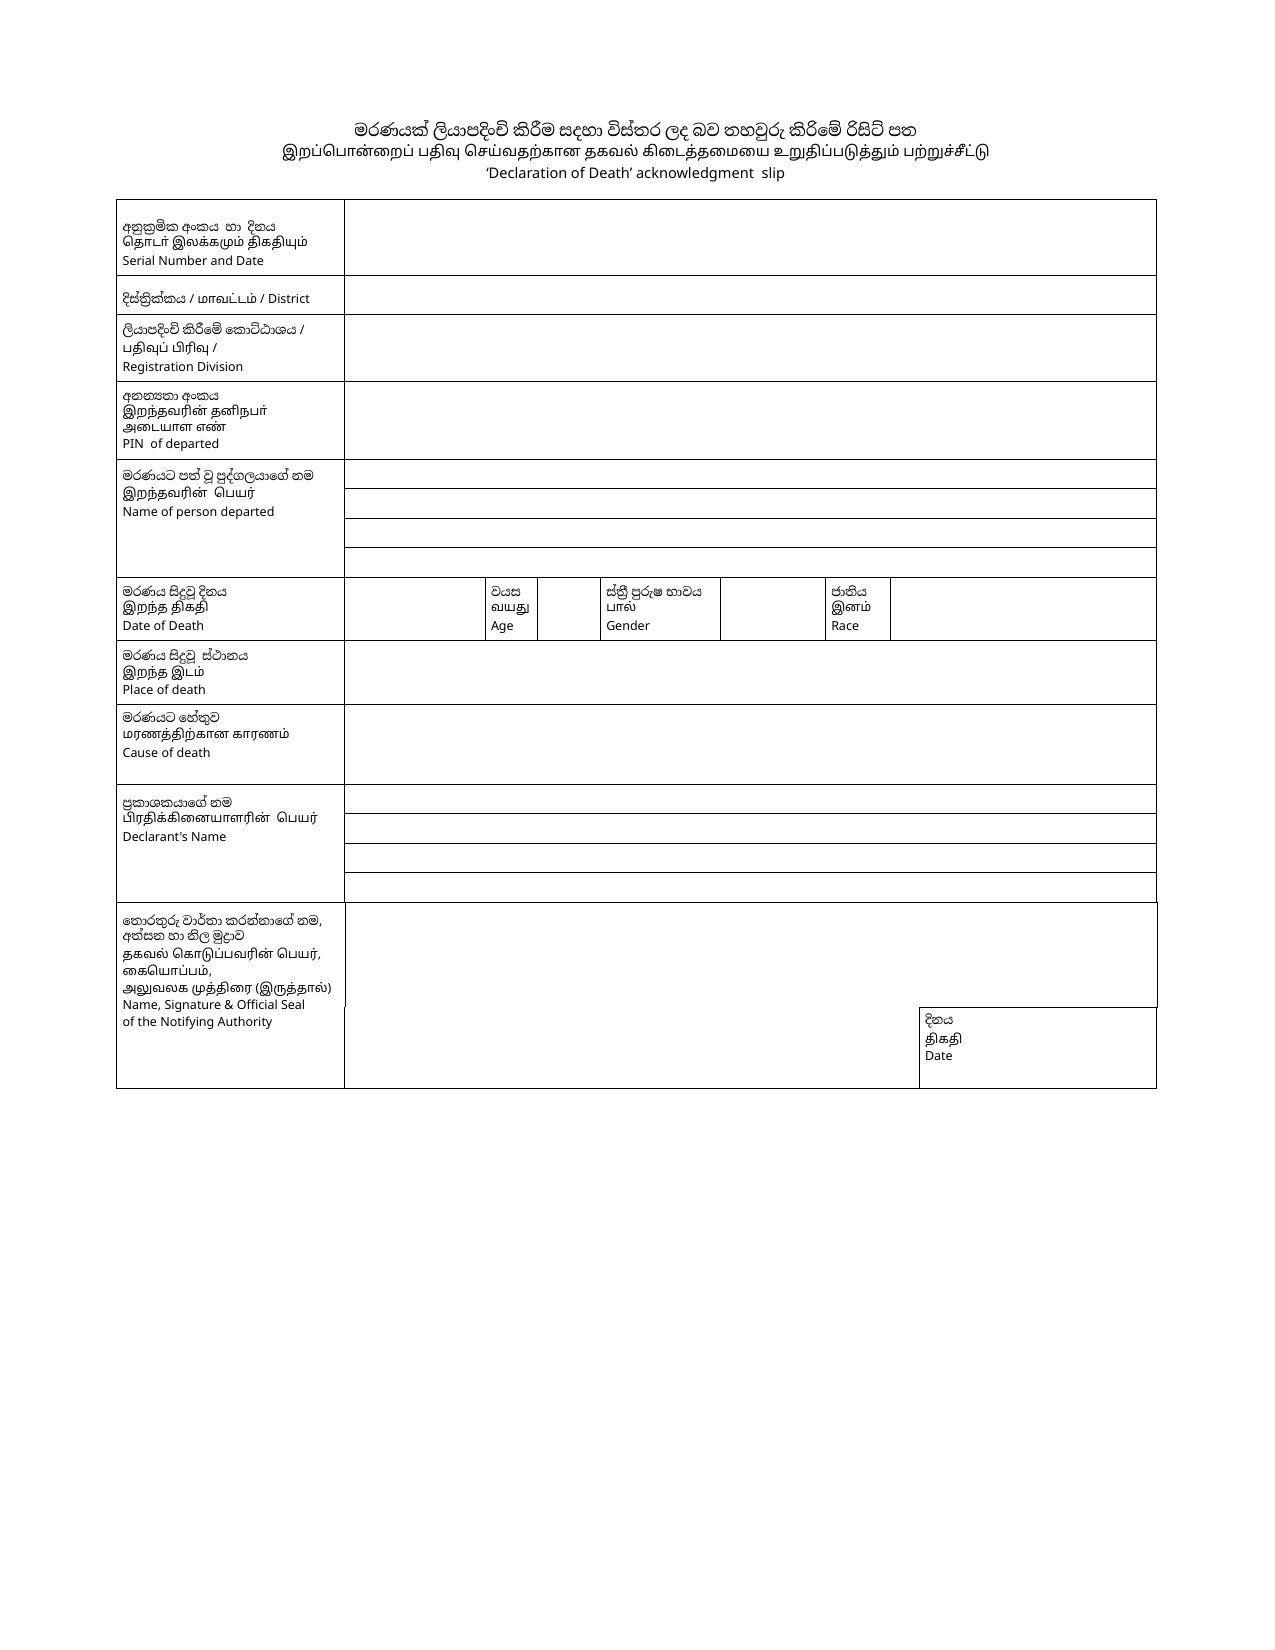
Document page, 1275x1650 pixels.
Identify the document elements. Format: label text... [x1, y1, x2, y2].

table_cell තොරතුරු වාර්තා කරන්නාගේ නම, අත්සන හා නිල මුද්‍රාව தகவல் கொடுப்பவரின் பெயர், கையொப்பம், அலுவலக முத்திரை (இருத்தால்) Name, Signature & Official Seal of the Notifying Authority [117, 903, 345, 1087]
table_cell [538, 578, 600, 640]
table_cell [345, 489, 1156, 518]
table_cell [345, 785, 1156, 813]
table_cell [345, 705, 1156, 783]
table_cell දිස්ත්‍රික්කය / மாவட்டம் / District [117, 276, 344, 314]
table_cell [345, 315, 1156, 381]
table_cell මරණයට පත් වූ පුද්ගලයාගේ නම இறந்தவரின் பெயர் Name of person departed [117, 460, 344, 577]
table_cell මරණය සිදුවූ ස්ථානය இறந்த இடம் Place of death [117, 641, 344, 704]
table_cell දිනය திகதி Date [920, 1008, 1156, 1087]
table_cell [345, 276, 1156, 314]
table_cell අනන්‍යතා අංකය இறந்தவரின் தனிநபா் அடையாள எண் PIN of departed [117, 382, 344, 458]
table_cell [346, 903, 1157, 1007]
table_cell වයස வயது Age [486, 578, 537, 640]
table_cell [345, 548, 1156, 577]
text இறப்பொன்றைப் பதிவு செய்வதற்கான தகவல் கிடைத்தமையை உறுதிப்படுத்தும் பற்றுச்சீட்டு [118, 141, 1157, 162]
table_header [345, 200, 1156, 275]
table_header අනුක්‍රමික අංකය හා දිනය தொடா் இலக்கமும் திகதியும் Serial Number and Date [117, 200, 344, 275]
table_cell [345, 873, 1156, 902]
table_cell [345, 814, 1156, 843]
table_cell ප්‍රකාශකයාගේ නම பிரதிக்கினையாளரின் பெயர் Declarant's Name [117, 785, 344, 902]
table_cell මරණය සිදුවූ දිනය இறந்த திகதி Date of Death [117, 578, 344, 640]
table_cell ජාතිය இனம் Race [826, 578, 890, 640]
table_cell [345, 641, 1156, 704]
table_cell මරණයට හේතුව மரணத்திற்கான காரணம் Cause of death [117, 705, 344, 783]
table_cell [345, 382, 1156, 458]
table_cell [345, 460, 1156, 488]
table_cell [721, 578, 825, 640]
table_cell [345, 844, 1156, 872]
table_cell [345, 519, 1156, 547]
table_cell [345, 578, 485, 640]
table_cell ලියාපදිංචි කිරීමේ කොට්ඨාශය / பதிவுப் பிரிவு / Registration Division [117, 315, 344, 381]
table_cell [891, 578, 1156, 640]
text ‘Declaration of Death’ acknowledgment slip [118, 162, 1157, 182]
table_cell ස්ත්‍රී පුරුෂ භාවය பால் Gender [601, 578, 720, 640]
text මරණයක් ලියාපදිංචි කිරීම සදහා විස්තර ලද බව තහවුරු කිරිමේ රිසිට් පත [118, 118, 1157, 141]
table_cell [345, 1007, 919, 1087]
